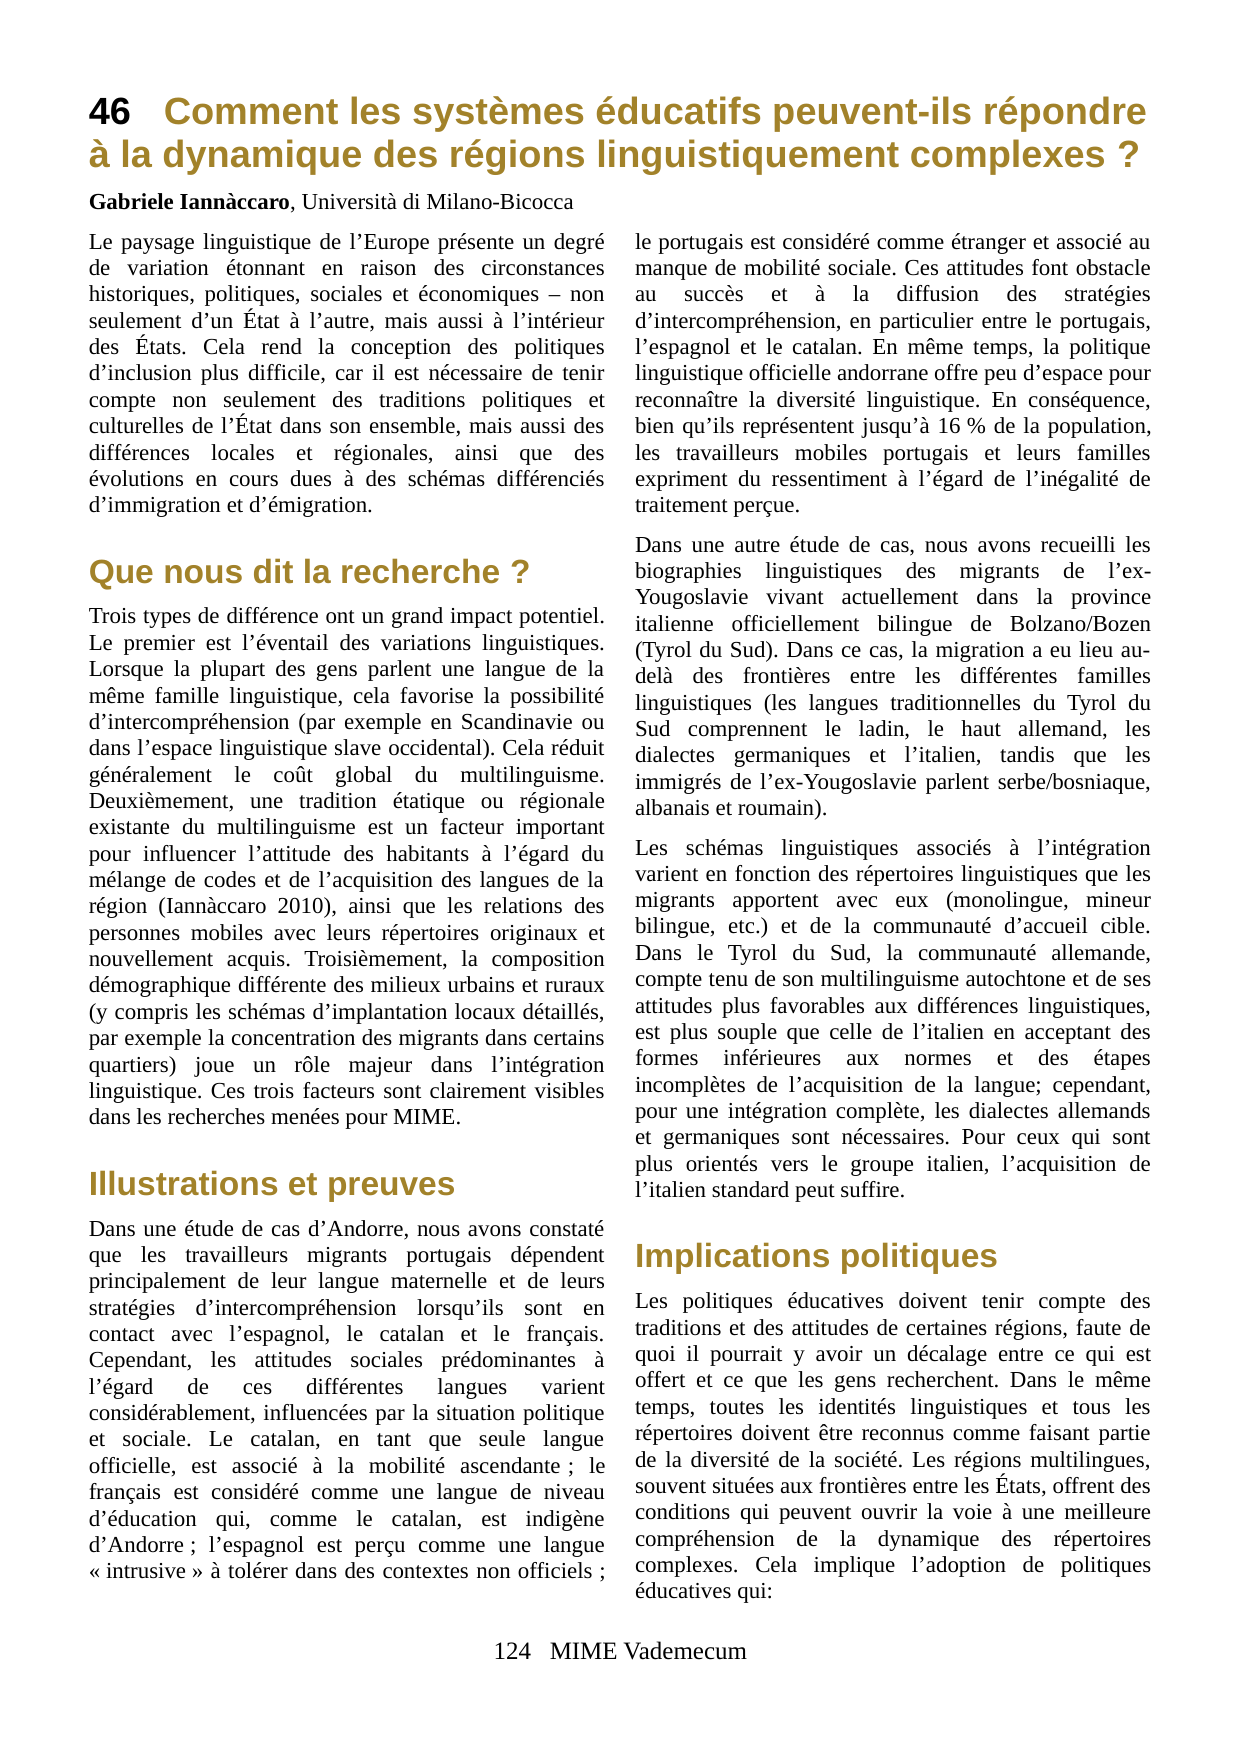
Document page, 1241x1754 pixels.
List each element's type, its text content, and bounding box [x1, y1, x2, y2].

text le portugais est considéré comme étranger et associé au manque de mobilité sociale. Ces attitudes font obstacle au succès et à la diffusion des stratégies d’intercompréhension, en particulier entre le portugais, l’espagnol et le catalan. En même temps, la politique linguistique officielle andorrane offre peu d’espace pour reconnaître la diversité linguistique. En conséquence, bien qu’ils représentent jusqu’à 16 % de la population, les travailleurs mobiles portugais et leurs familles expriment du ressentiment à l’égard de l’inégalité de traitement perçue. [635, 228, 1152, 518]
subtitle Implications politiques [635, 1236, 1152, 1275]
text Trois types de différence ont un grand impact potentiel. Le premier est l’éventail des variations linguistiques. Lorsque la plupart des gens parlent une langue de la même famille linguistique, cela favorise la possibilité d’intercompréhension (par exemple en Scandinavie ou dans l’espace linguistique slave occidental). Cela réduit généralement le coût global du multilinguisme. Deuxièmement, une tradition étatique ou régionale existante du multilinguisme est un facteur important pour influencer l’attitude des habitants à l’égard du mélange de codes et de l’acquisition des langues de la région (Iannàccaro 2010), ainsi que les relations des personnes mobiles avec leurs répertoires originaux et nouvellement acquis. Troisièmement, la composition démographique différente des milieux urbains et ruraux (y compris les schémas d’implantation locaux détaillés, par exemple la concentration des migrants dans certains quartiers) joue un rôle majeur dans l’intégration linguistique. Ces trois facteurs sont clairement visibles dans les recherches menées pour MIME. [88, 603, 605, 1130]
subtitle Que nous dit la recherche ? [88, 551, 605, 590]
subtitle Illustrations et preuves [88, 1163, 605, 1202]
text Dans une étude de cas d’Andorre, nous avons constaté que les travailleurs migrants portugais dépendent principalement de leur langue maternelle et de leurs stratégies d’intercompréhension lorsqu’ils sont en contact avec l’espagnol, le catalan et le français. Cependant, les attitudes sociales prédominantes à l’égard de ces différentes langues varient considérablement, influencées par la situation politique et sociale. Le catalan, en tant que seule langue officielle, est associé à la mobilité ascendante ; le français est considéré comme une langue de niveau d’éducation qui, comme le catalan, est indigène d’Andorre ; l’espagnol est perçu comme une langue « intrusive » à tolérer dans des contextes non officiels ; [88, 1215, 605, 1584]
text Les politiques éducatives doivent tenir compte des traditions et des attitudes de certaines régions, faute de quoi il pourrait y avoir un décalage entre ce qui est offert et ce que les gens recherchent. Dans le même temps, toutes les identités linguistiques et tous les répertoires doivent être reconnus comme faisant partie de la diversité de la société. Les régions multilingues, souvent situées aux frontières entre les États, offrent des conditions qui peuvent ouvrir la voie à une meilleure compréhension de la dynamique des répertoires complexes. Cela implique l’adoption de politiques éducatives qui: [635, 1287, 1152, 1604]
text Gabriele Iannàccaro, Università di Milano-Bicocca [88, 188, 1152, 215]
subtitle Comment les systèmes éducatifs peuvent-ils répondre à la dynamique des régions linguistiquement complexes ? [88, 88, 1152, 176]
text Dans une autre étude de cas, nous avons recueilli les biographies linguistiques des migrants de l’ex-Yougoslavie vivant actuellement dans la province italienne officiellement bilingue de Bolzano/Bozen (Tyrol du Sud). Dans ce cas, la migration a eu lieu au-delà des frontières entre les différentes familles linguistiques (les langues traditionnelles du Tyrol du Sud comprennent le ladin, le haut allemand, les dialectes germaniques et l’italien, tandis que les immigrés de l’ex-Yougoslavie parlent serbe/bosniaque, albanais et roumain). [635, 531, 1152, 821]
text Le paysage linguistique de l’Europe présente un degré de variation étonnant en raison des circonstances historiques, politiques, sociales et économiques – non seulement d’un État à l’autre, mais aussi à l’intérieur des États. Cela rend la conception des politiques d’inclusion plus difficile, car il est nécessaire de tenir compte non seulement des traditions politiques et culturelles de l’État dans son ensemble, mais aussi des différences locales et régionales, ainsi que des évolutions en cours dues à des schémas différenciés d’immigration et d’émigration. [88, 228, 605, 518]
text Les schémas linguistiques associés à l’intégration varient en fonction des répertoires linguistiques que les migrants apportent avec eux (monolingue, mineur bilingue, etc.) et de la communauté d’accueil cible. Dans le Tyrol du Sud, la communauté allemande, compte tenu de son multilinguisme autochtone et de ses attitudes plus favorables aux différences linguistiques, est plus souple que celle de l’italien en acceptant des formes inférieures aux normes et des étapes incomplètes de l’acquisition de la langue; cependant, pour une intégration complète, les dialectes allemands et germaniques sont nécessaires. Pour ceux qui sont plus orientés vers le groupe italien, l’acquisition de l’italien standard peut suffire. [635, 833, 1152, 1202]
